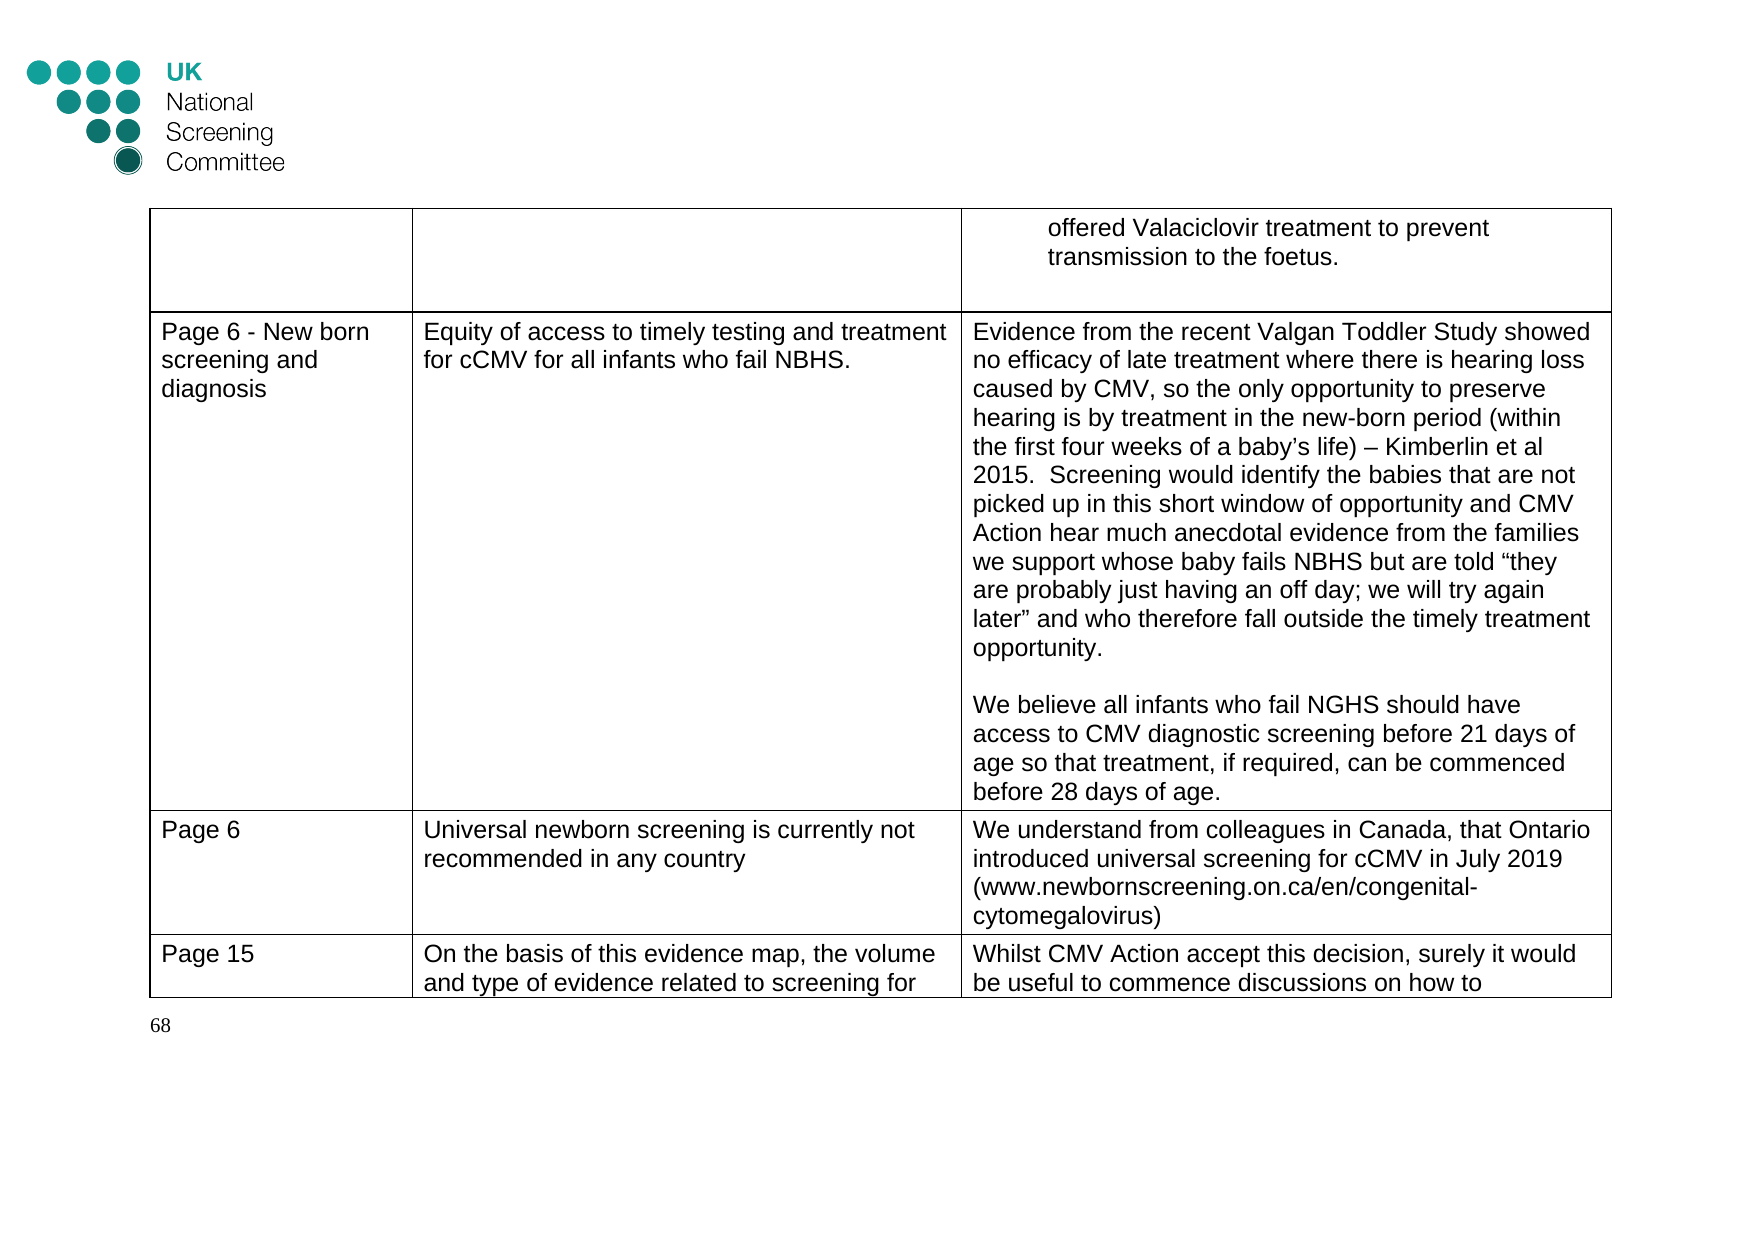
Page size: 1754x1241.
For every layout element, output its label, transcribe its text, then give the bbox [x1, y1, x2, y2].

table_cell Equity of access to timely testing and treatment for cCMV for all infants who fail NBHS. [413, 313, 961, 809]
table_cell Page 15 [151, 935, 412, 997]
table_cell On the basis of this evidence map, the volume and type of evidence related to screening for [413, 935, 961, 997]
table_cell Whilst CMV Action accept this decision, surely it would be useful to commence discussions on how to [962, 935, 1611, 997]
table_cell Universal newborn screening is currently not recommended in any country [413, 811, 961, 934]
table_cell Evidence from the recent Valgan Toddler Study showed no efficacy of late treatment where there is hearing loss caused by CMV, so the only opportunity to preserve hearing is by treatment in the new-born period (within the first four weeks of a baby’s life) – Kimberlin et al 2015. Screening would identify the babies that are not picked up in this short window of opportunity and CMV Action hear much anecdotal evidence from the families we support whose baby fails NBHS but are told “they are probably just having an off day; we will try again later” and who therefore fall outside the timely treatment opportunity. We believe all infants who fail NGHS should have access to CMV diagnostic screening before 21 days of age so that treatment, if required, can be commenced before 28 days of age. [962, 313, 1611, 809]
table_cell We understand from colleagues in Canada, that Ontario introduced universal screening for cCMV in July 2019 (www.newbornscreening.on.ca/en/congenital-cytomegalovirus) [962, 811, 1611, 934]
table_cell offered Valaciclovir treatment to prevent transmission to the foetus. [962, 209, 1611, 311]
table_cell [151, 209, 412, 311]
table_cell Page 6 - New born screening and diagnosis [151, 313, 412, 809]
table_cell Page 6 [151, 811, 412, 934]
table_cell [413, 209, 961, 311]
